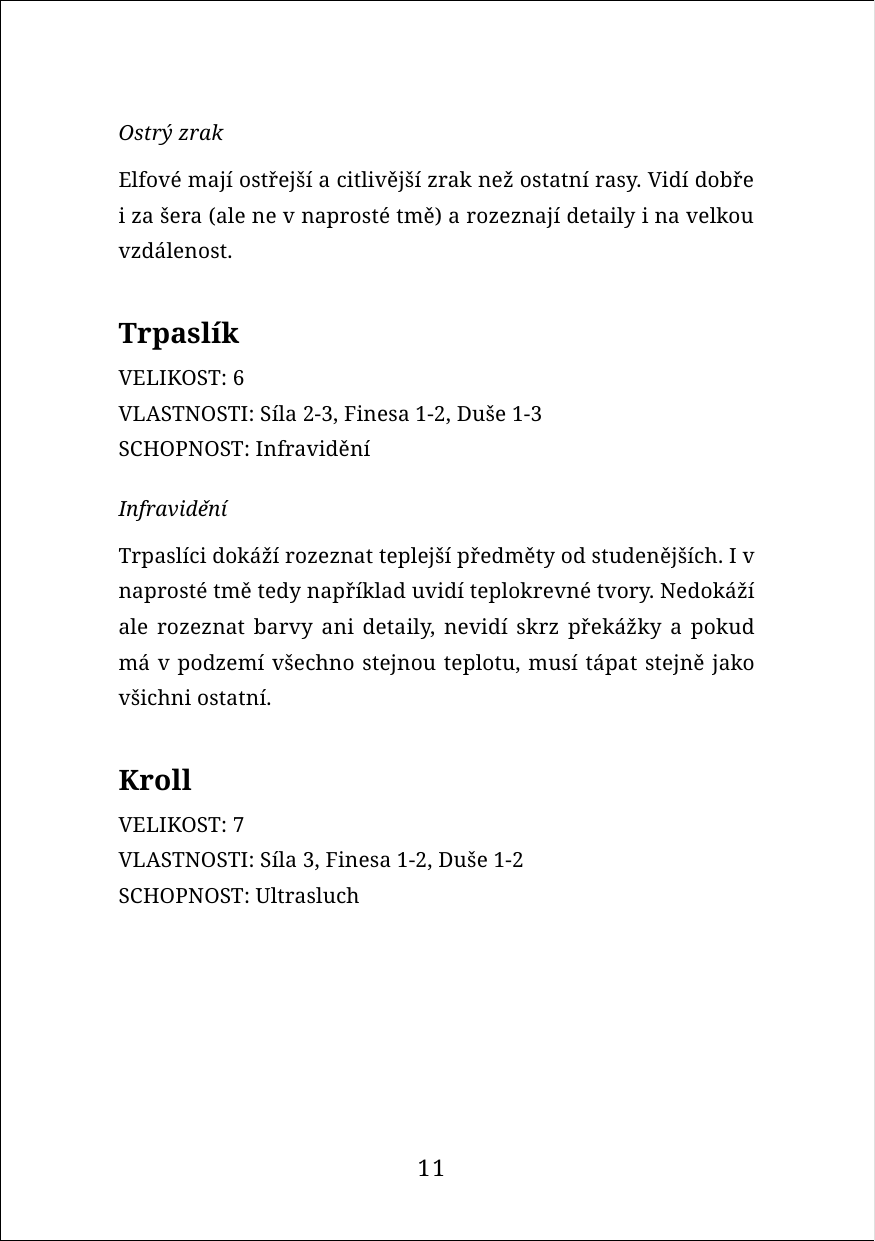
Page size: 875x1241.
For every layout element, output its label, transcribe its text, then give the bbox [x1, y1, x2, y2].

text VELIKOST: 6 VLASTNOSTI: Síla 2-3, Finesa 1-2, Duše 1-3 SCHOPNOST: Infravidění [118, 363, 756, 463]
subtitle Kroll [118, 760, 756, 798]
text Infravidění [118, 494, 756, 522]
text VELIKOST: 7 VLASTNOSTI: Síla 3, Finesa 1-2, Duše 1-2 SCHOPNOST: Ultrasluch [118, 810, 756, 909]
text Ostrý zrak [118, 118, 756, 147]
text Elfové mají ostřejší a citlivější zrak než ostatní rasy. Vidí dobře i za šera (ale ne v naprosté tmě) a rozeznají detaily i na velkou vzdálenost. [118, 166, 756, 265]
subtitle Trpaslík [118, 313, 756, 352]
text Trpaslíci dokáží rozeznat teplejší předměty od studenějších. I v naprosté tmě tedy například uvidí teplokrevné tvory. Nedokáží ale rozeznat barvy ani detaily, nevidí skrz překážky a pokud má v podzemí všechno stejnou teplotu, musí tápat stejně jako všichni ostatní. [118, 541, 756, 712]
